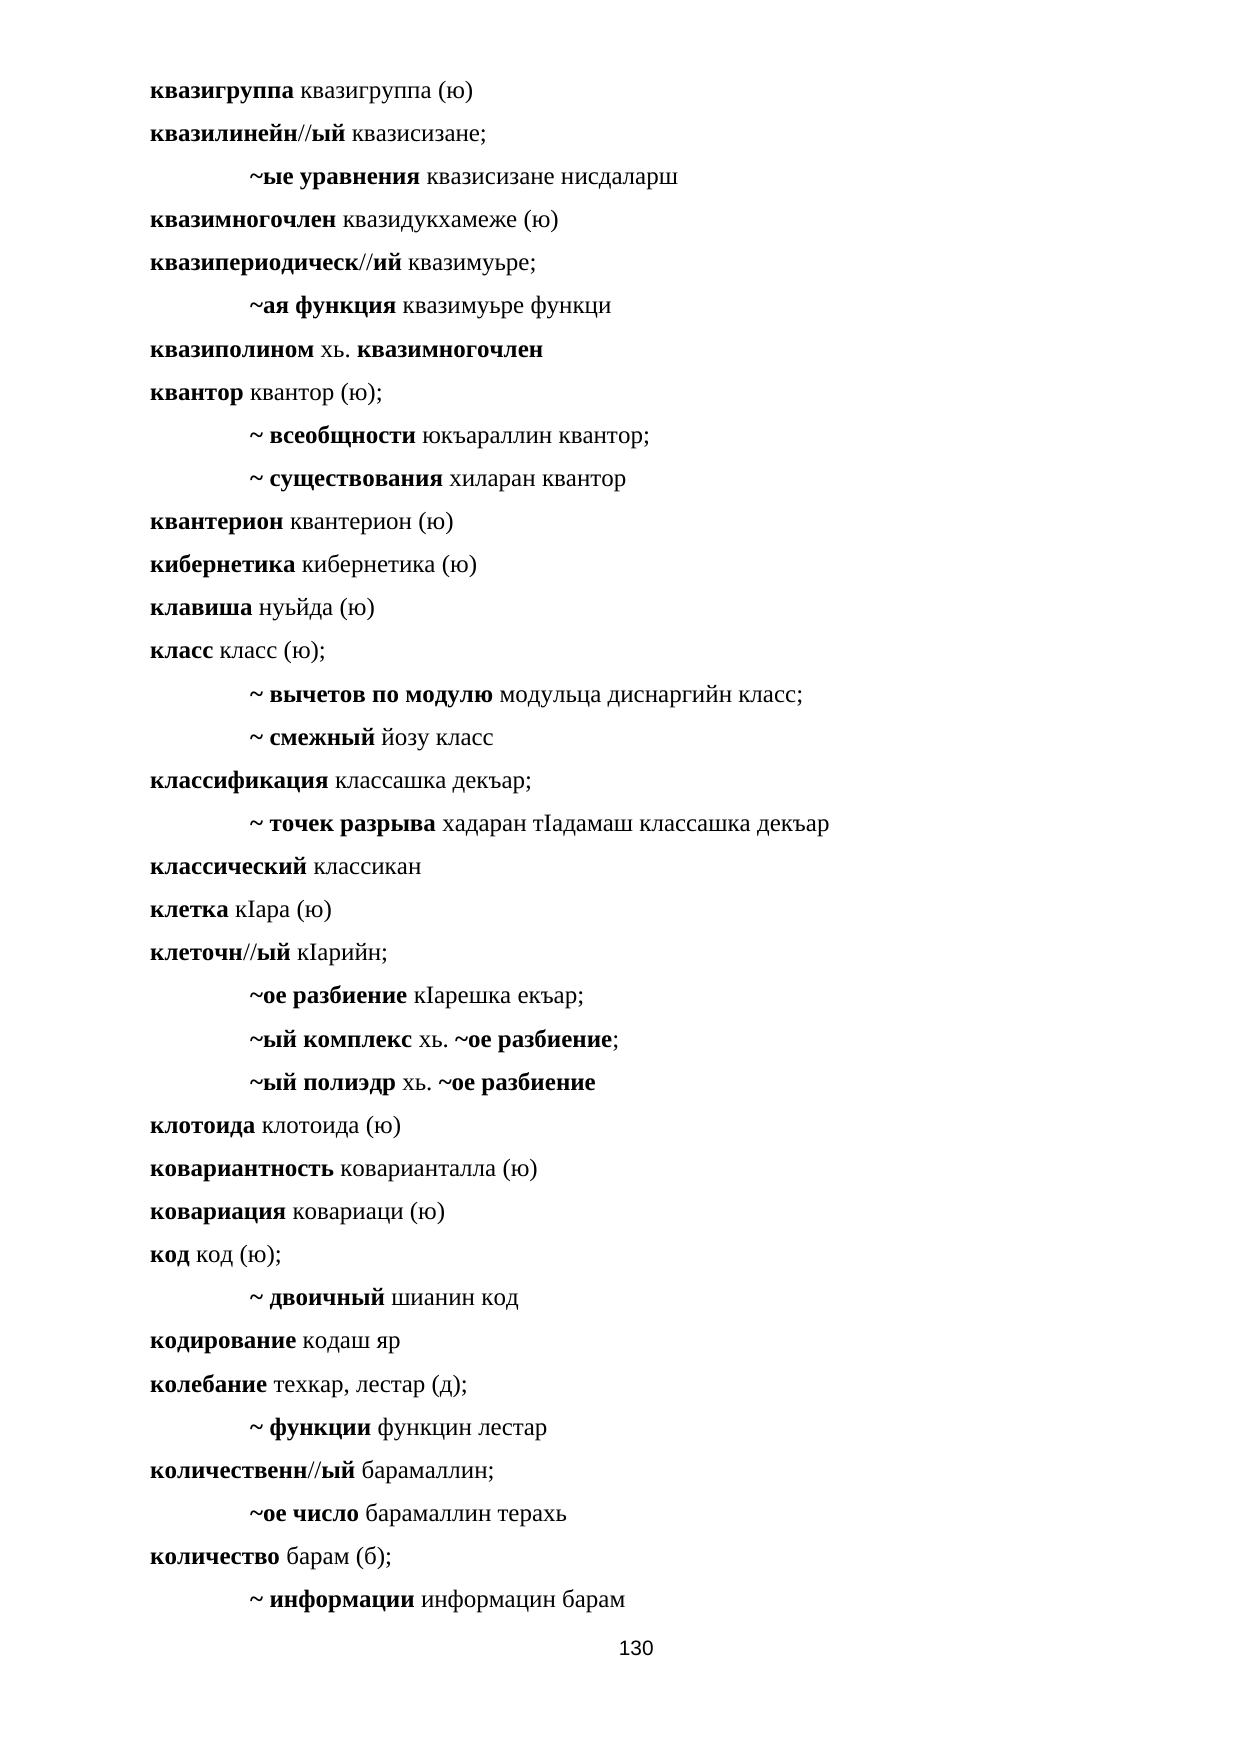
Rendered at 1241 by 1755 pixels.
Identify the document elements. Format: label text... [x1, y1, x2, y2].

text классификация классашка декъар; ~ точек разрыва хадаран тӀадамаш классашка декъар [150, 765, 1122, 837]
text квазигруппа квазигруппа (ю) [150, 75, 1122, 104]
text количественн//ый барамаллин; ~ое число барамаллин терахь [150, 1455, 1122, 1527]
text квазипериодическ//ий квазимуьре; ~ая функция квазимуьре функци [150, 247, 1122, 319]
text колебание техкар, лестар (д); ~ функции функцин лестар [150, 1369, 1122, 1441]
text квантерион квантерион (ю) [150, 506, 1122, 535]
text класс класс (ю); ~ вычетов по модулю модульца диснаргийн класс; ~ смежный йозу класс [150, 636, 1122, 751]
text количество барам (б); ~ информации информацин барам [150, 1541, 1122, 1613]
text квазимногочлен квазидукхамеже (ю) [150, 204, 1122, 233]
text кибернетика кибернетика (ю) [150, 549, 1122, 578]
text ковариантность коварианталла (ю) [150, 1153, 1122, 1182]
text кодирование кодаш яр [150, 1326, 1122, 1354]
text клавиша нуьйда (ю) [150, 592, 1122, 621]
text классический классикан [150, 851, 1122, 880]
text клотоида клотоида (ю) [150, 1110, 1122, 1139]
text квазиполином хь. квазимногочлен [150, 334, 1122, 362]
text клеточн//ый кӀарийн; ~ое разбиение кӀарешка екъар; ~ый комплекс хь. ~ое разбиение; ~ый полиэдр хь. ~ое разбиение [150, 937, 1122, 1096]
text квантор квантор (ю); ~ всеобщности юкъараллин квантор; ~ существования хиларан квантор [150, 377, 1122, 492]
text ковариация ковариаци (ю) [150, 1196, 1122, 1225]
text код код (ю); ~ двоичный шианин код [150, 1239, 1122, 1311]
text клетка кӀара (ю) [150, 894, 1122, 923]
text квазилинейн//ый квазисизане; ~ые уравнения квазисизане нисдаларш [150, 118, 1122, 190]
